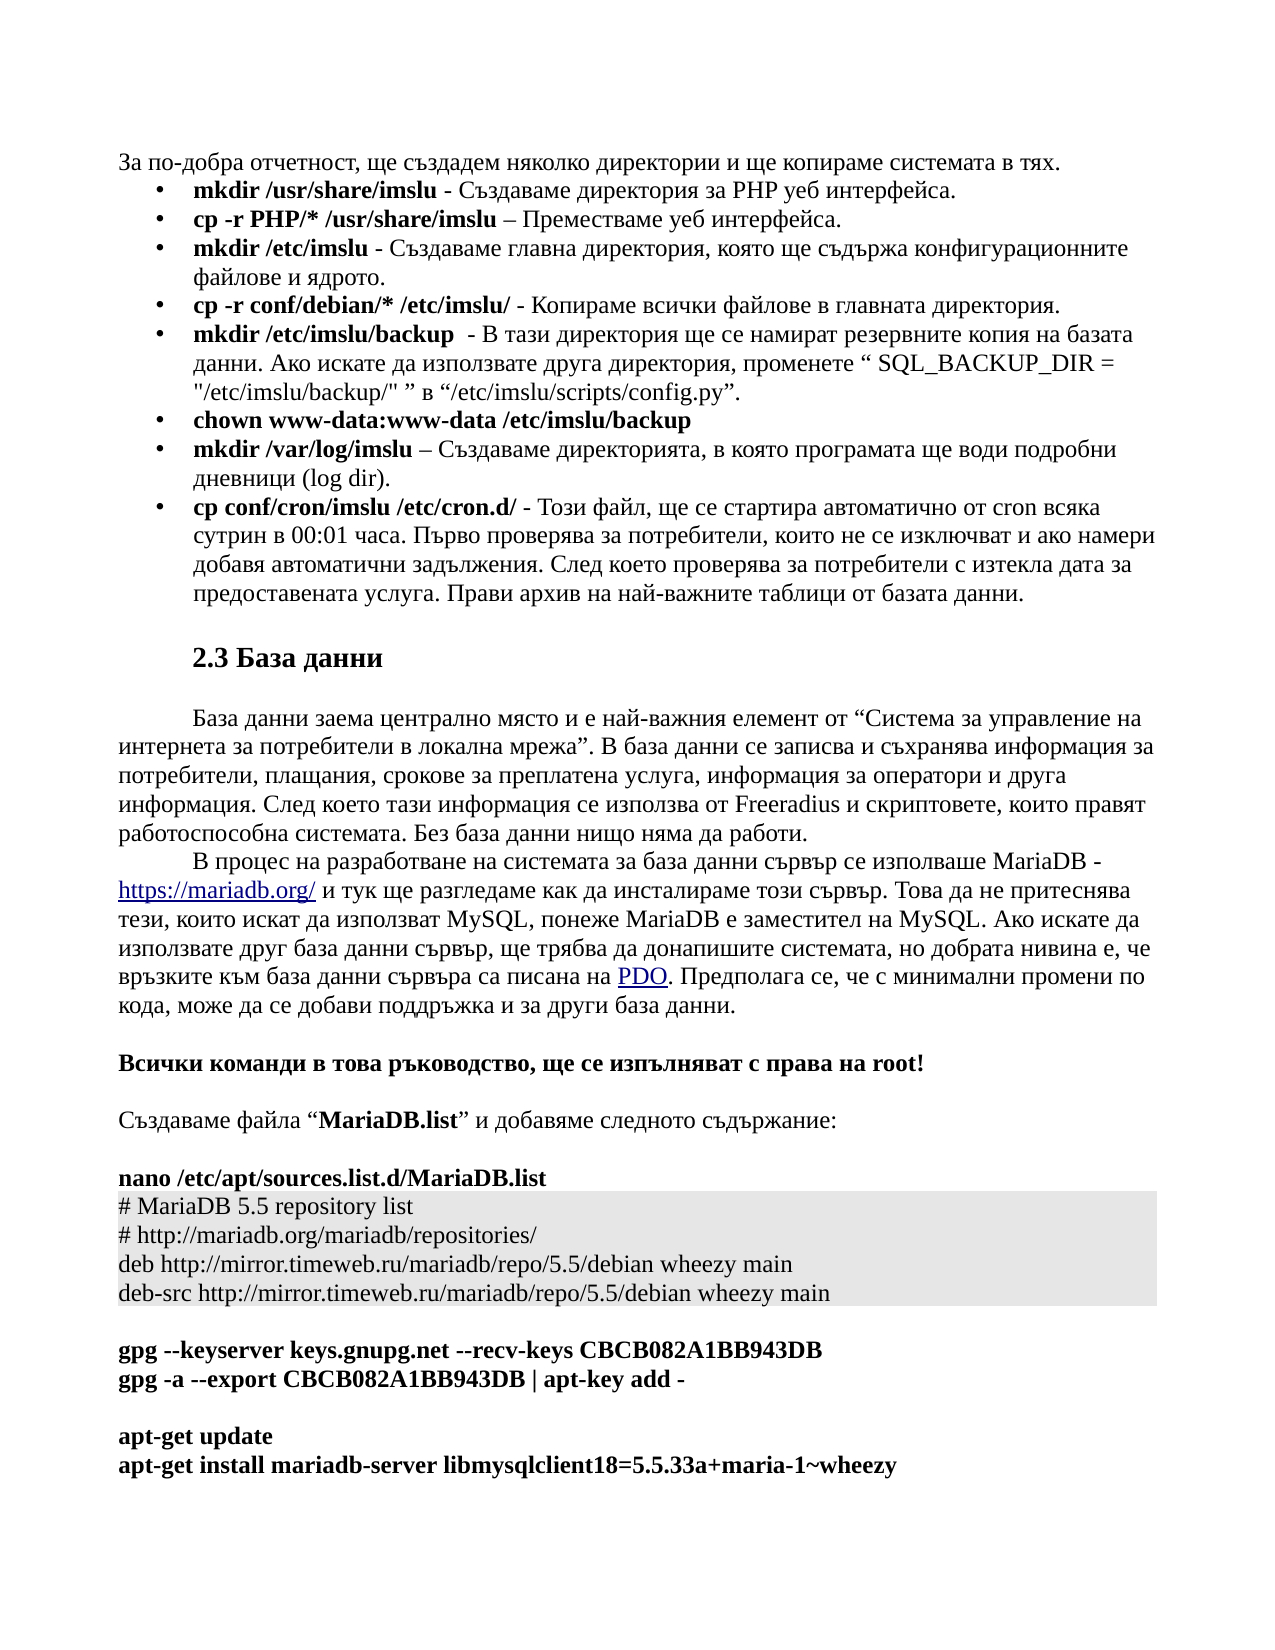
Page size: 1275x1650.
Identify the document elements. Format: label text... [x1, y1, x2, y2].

text # MariaDB 5.5 repository list [118, 1191, 1157, 1220]
text deb http://mirror.timeweb.ru/mariadb/repo/5.5/debian wheezy main [118, 1249, 1157, 1278]
text # http://mariadb.org/mariadb/repositories/ [118, 1220, 1157, 1249]
list mkdir /usr/share/imslu - Създаваме директория за PHP уеб интерфейса. [156, 176, 1157, 204]
text deb-src http://mirror.timeweb.ru/mariadb/repo/5.5/debian wheezy main [118, 1278, 1157, 1306]
text База данни заема централно място и е най-важния елемент от “Система за управление на интернета за потребители в локална мрежа”. В база данни се записва и съхранява информация за потребители, плащания, срокове за преплатена услуга, информация за оператори и друга информация. След което тази информация се използва от Freeradius и скриптовете, които правят работоспособна системата. Без база данни нищо няма да работи. [118, 703, 1157, 846]
text 2.3 База данни [192, 640, 1157, 674]
text gpg --keyserver keys.gnupg.net --recv-keys CBCB082A1BB943DB [118, 1335, 1157, 1364]
list mkdir /etc/imslu - Създаваме главна директория, която ще съдържа конфигурационните файлове и ядрото. [156, 233, 1157, 291]
text apt-get update [118, 1421, 1157, 1450]
list cp -r PHP/* /usr/share/imslu – Преместваме уеб интерфейса. [156, 204, 1157, 233]
text Създаваме файла “MariaDB.list” и добавяме следното съдържание: [118, 1105, 1157, 1134]
text nano /etc/apt/sources.list.d/MariaDB.list [118, 1163, 1157, 1191]
text В процес на разработване на системата за база данни сървър се изполваше MariaDB - https://mariadb.org/ и тук ще разгледаме как да инсталираме този сървър. Това да не притеснява тези, които искат да използват MySQL, понеже MariaDB е заместител на MySQL. Ако искате да използвате друг база данни сървър, ще трябва да донапишите системата, но добрата нивина е, че връзките към база данни сървъра са писана на PDO. Предполага се, че с минимални промени по кода, може да се добави поддръжка и за други база данни. [118, 846, 1157, 1019]
text За по-добра отчетност, ще създадем няколко директории и ще копираме системата в тях. [118, 147, 1157, 176]
list cp conf/cron/imslu /etc/cron.d/ - Този файл, ще се стартира автоматично от cron всяка сутрин в 00:01 часа. Първо проверява за потребители, които не се изключват и ако намери добавя автоматични задължения. След което проверява за потребители с изтекла дата за предоставената услуга. Прави архив на най-важните таблици от базата данни. [156, 492, 1157, 607]
text gpg -a --export CBCB082A1BB943DB | apt-key add - [118, 1364, 1157, 1393]
list cp -r conf/debian/* /etc/imslu/ - Копираме всички файлове в главната директория. [156, 291, 1157, 319]
list chown www-data:www-data /etc/imslu/backup [156, 406, 1157, 434]
list mkdir /etc/imslu/backup - В тази директория ще се намират резервните копия на базата данни. Ако искате да използвате друга директория, променете “ SQL_BACKUP_DIR = "/etc/imslu/backup/" ” в “/etc/imslu/scripts/config.py”. [156, 319, 1157, 406]
list mkdir /var/log/imslu – Създаваме директорията, в която програмата ще води подробни дневници (log dir). [156, 434, 1157, 492]
text Всички команди в това ръководство, ще се изпълняват с права на root! [118, 1048, 1157, 1076]
text apt-get install mariadb-server libmysqlclient18=5.5.33a+maria-1~wheezy [118, 1450, 1157, 1479]
